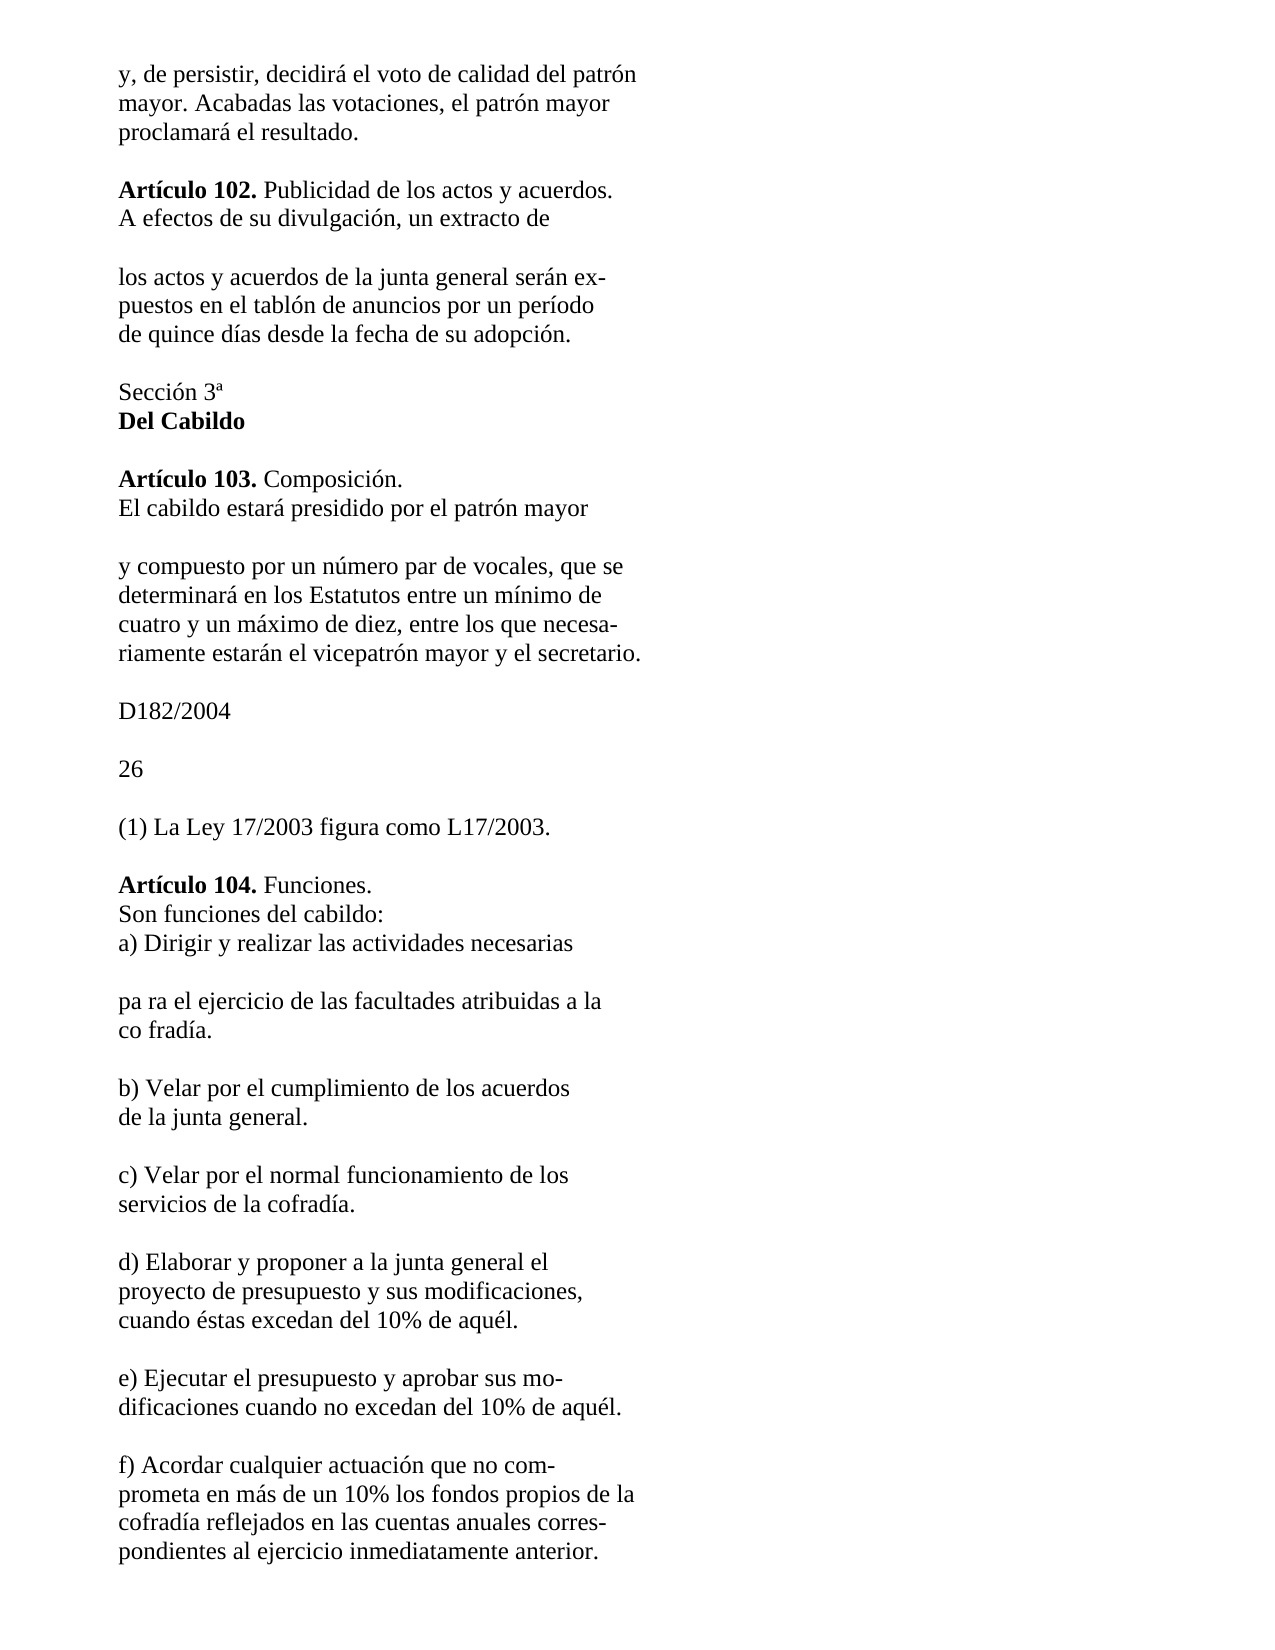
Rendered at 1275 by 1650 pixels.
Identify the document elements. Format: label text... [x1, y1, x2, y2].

text f) Acordar cualquier actuación que no com- prometa en más de un 10% los fondos propios de la cofradía reflejados en las cuentas anuales corres- pondientes al ejercicio inmediatamente anterior. [118, 1450, 1216, 1565]
text D182/2004 [118, 696, 1216, 725]
text Artículo 103. Composición. El cabildo estará presidido por el patrón mayor [118, 464, 1216, 522]
text c) Velar por el normal funcionamiento de los servicios de la cofradía. [118, 1160, 1216, 1218]
text 26 [118, 754, 1216, 783]
text (1) La Ley 17/2003 figura como L17/2003. [118, 812, 1216, 841]
text y, de persistir, decidirá el voto de calidad del patrón mayor. Acabadas las votaciones, el patrón mayor proclamará el resultado. [118, 59, 1216, 145]
text d) Elaborar y proponer a la junta general el proyecto de presupuesto y sus modificaciones, cuando éstas excedan del 10% de aquél. [118, 1247, 1216, 1333]
text e) Ejecutar el presupuesto y aprobar sus mo- dificaciones cuando no excedan del 10% de aquél. [118, 1363, 1216, 1421]
text Sección 3ª Del Cabildo [118, 377, 1216, 435]
text los actos y acuerdos de la junta general serán ex- puestos en el tablón de anuncios por un período de quince días desde la fecha de su adopción. [118, 262, 1216, 348]
text Artículo 102. Publicidad de los actos y acuerdos. A efectos de su divulgación, un extracto de [118, 175, 1216, 232]
text y compuesto por un número par de vocales, que se determinará en los Estatutos entre un mínimo de cuatro y un máximo de diez, entre los que necesa- riamente estarán el vicepatrón mayor y el secretario. [118, 551, 1216, 666]
text pa ra el ejercicio de las facultades atribuidas a la co fradía. [118, 986, 1216, 1044]
text Artículo 104. Funciones. Son funciones del cabildo: a) Dirigir y realizar las actividades necesarias [118, 871, 1216, 957]
text b) Velar por el cumplimiento de los acuerdos de la junta general. [118, 1073, 1216, 1131]
